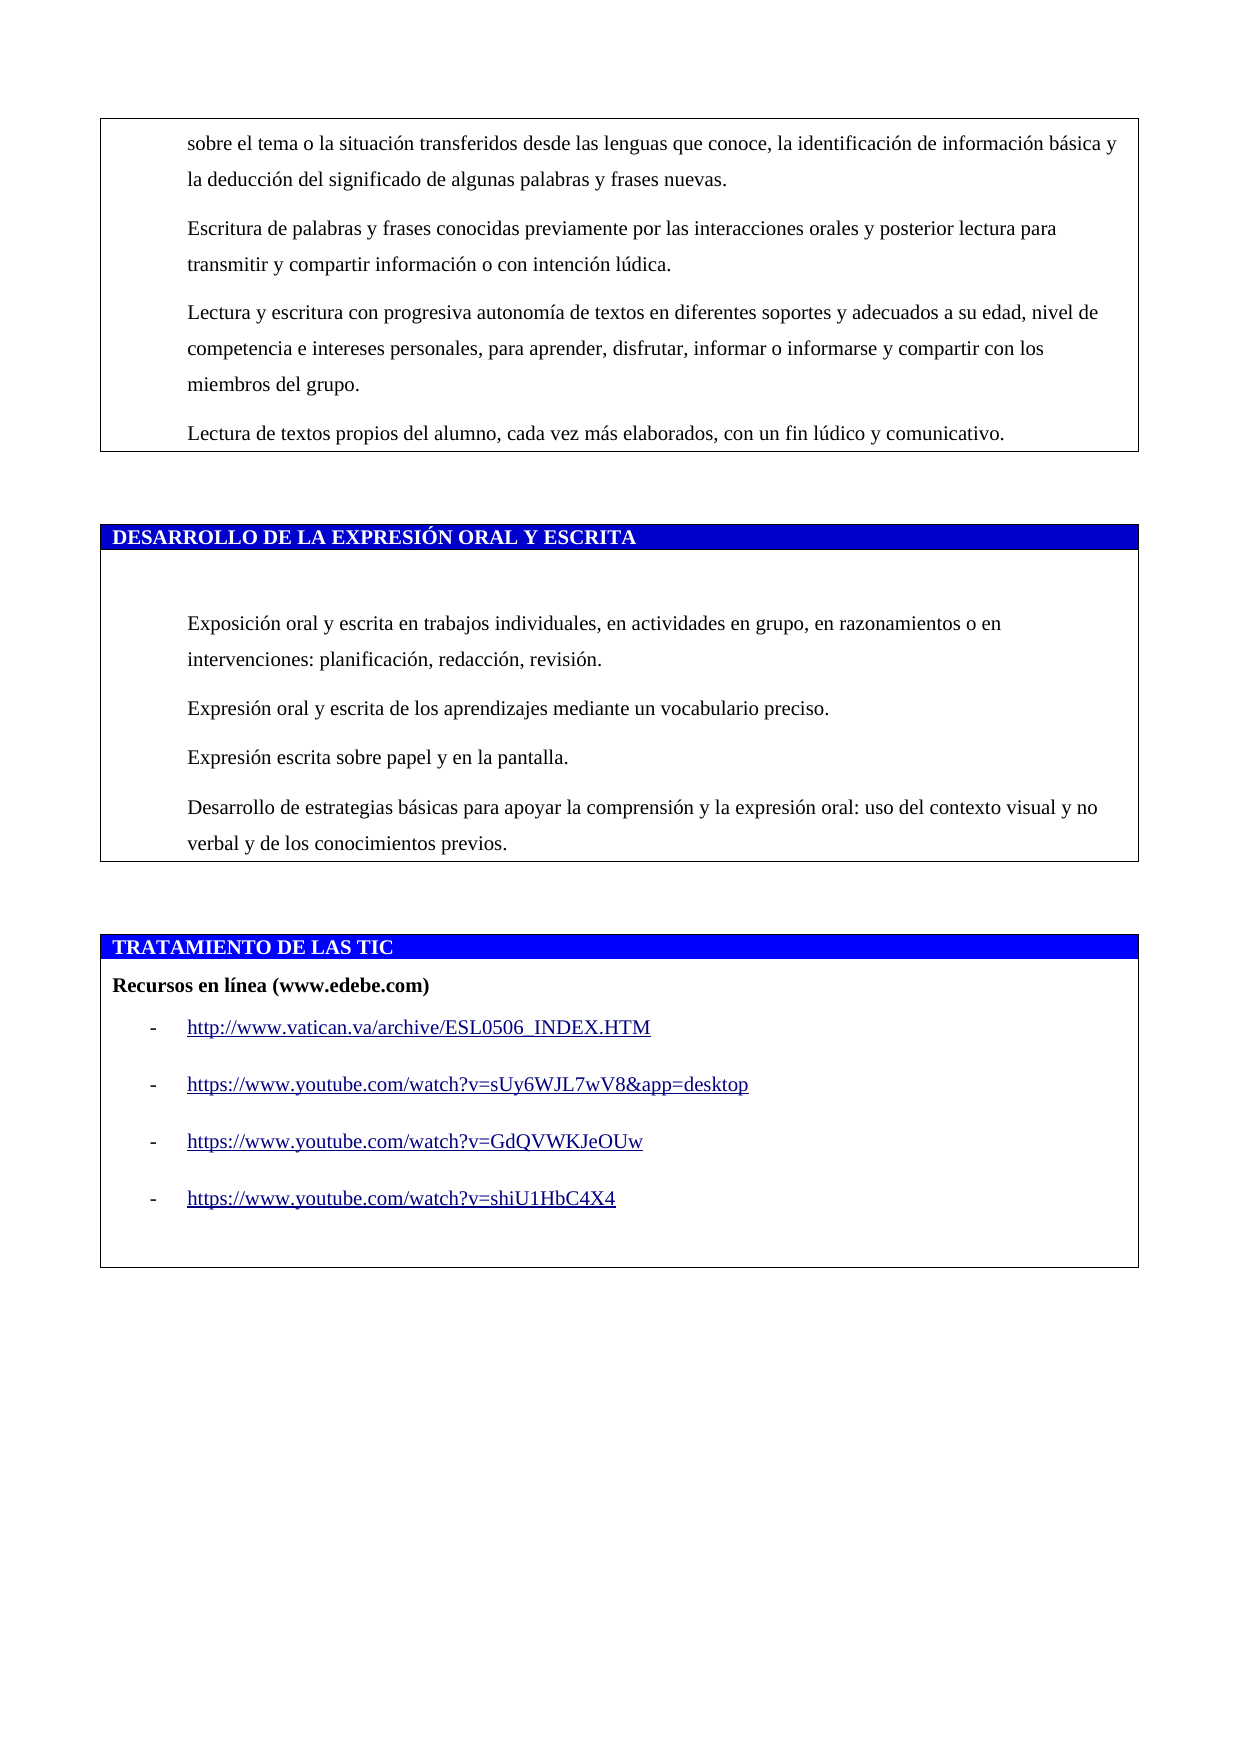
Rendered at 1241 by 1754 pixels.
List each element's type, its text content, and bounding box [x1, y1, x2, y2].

table_cell Exposición oral y escrita en trabajos individuales, en actividades en grupo, en razonamientos o en intervenciones: planificación, redacción, revisión. Expresión oral y escrita de los aprendizajes mediante un vocabulario preciso. Expresión escrita sobre papel y en la pantalla. Desarrollo de estrategias básicas para apoyar la comprensión y la expresión oral: uso del contexto visual y no verbal y de los conocimientos previos. [101, 550, 1138, 861]
table_header DESARROLLO DE LA EXPRESIÓN ORAL Y ESCRITA [101, 525, 1138, 549]
table_cell sobre el tema o la situación transferidos desde las lenguas que conoce, la identificación de información básica y la deducción del significado de algunas palabras y frases nuevas. Escritura de palabras y frases conocidas previamente por las interacciones orales y posterior lectura para transmitir y compartir información o con intención lúdica. Lectura y escritura con progresiva autonomía de textos en diferentes soportes y adecuados a su edad, nivel de competencia e intereses personales, para aprender, disfrutar, informar o informarse y compartir con los miembros del grupo. Lectura de textos propios del alumno, cada vez más elaborados, con un fin lúdico y comunicativo. [101, 119, 1138, 451]
table_cell Recursos en línea (www.edebe.com) http://www.vatican.va/archive/ESL0506_INDEX.HTM https://www.youtube.com/watch?v=sUy6WJL7wV8&app=desktop https://www.youtube.com/watch?v=GdQVWKJeOUw https://www.youtube.com/watch?v=shiU1HbC4X4 [101, 960, 1138, 1267]
table_header TRATAMIENTO DE LAS TIC [101, 935, 1138, 959]
